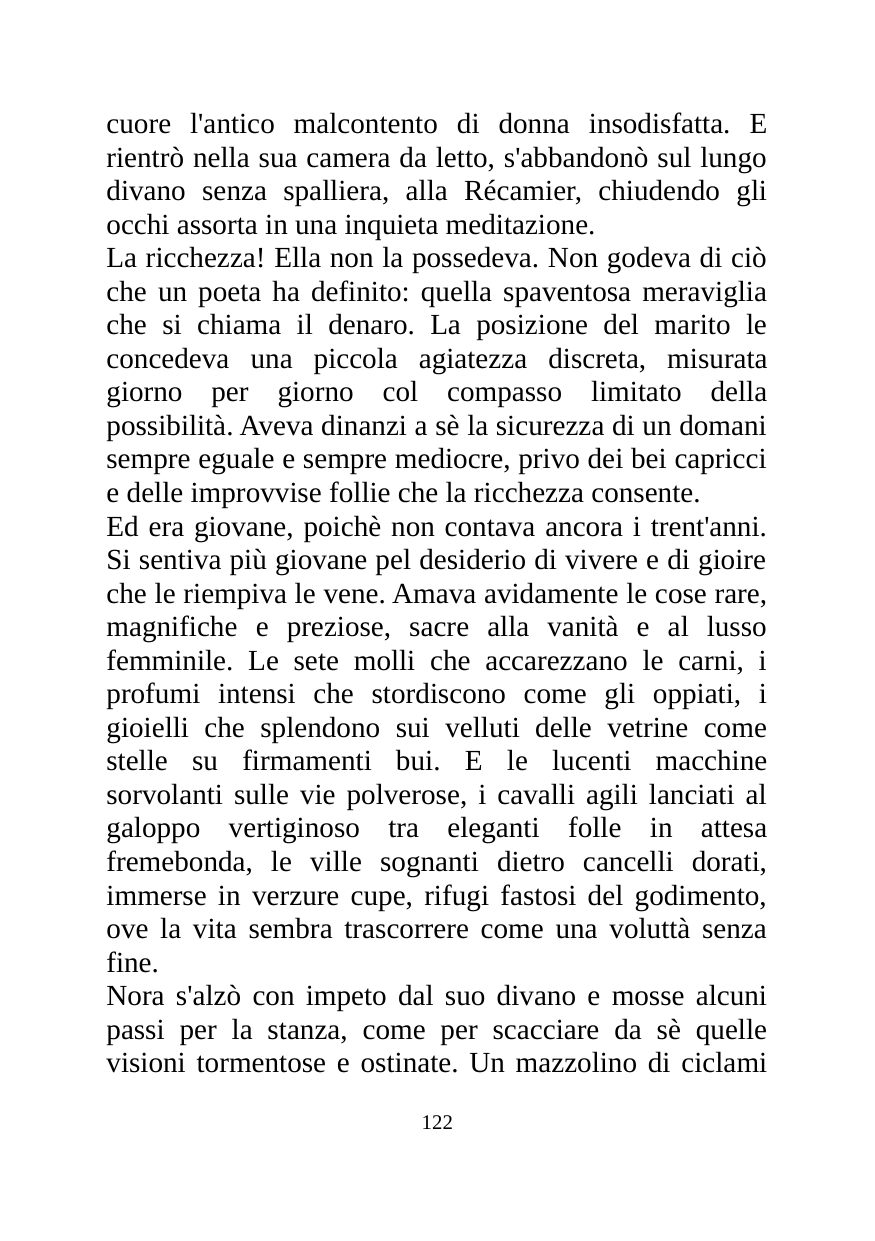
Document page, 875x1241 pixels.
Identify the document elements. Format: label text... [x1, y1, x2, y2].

text La ricchezza! Ella non la possedeva. Non godeva di ciò che un poeta ha definito: quella spaventosa meraviglia che si chiama il denaro. La posizione del marito le concedeva una piccola agiatezza discreta, misurata giorno per giorno col compasso limitato della possibilità. Aveva dinanzi a sè la sicurezza di un domani sempre eguale e sempre mediocre, privo dei bei capricci e delle improvvise follie che la ricchezza consente. [106, 240, 768, 509]
text Ed era giovane, poichè non contava ancora i trent'anni. Si sentiva più giovane pel desiderio di vivere e di gioire che le riempiva le vene. Amava avidamente le cose rare, magnifiche e preziose, sacre alla vanità e al lusso femminile. Le sete molli che accarezzano le carni, i profumi intensi che stordiscono come gli oppiati, i gioielli che splendono sui velluti delle vetrine come stelle su firmamenti bui. E le lucenti macchine sorvolanti sulle vie polverose, i cavalli agili lanciati al galoppo vertiginoso tra eleganti folle in attesa fremebonda, le ville sognanti dietro cancelli dorati, immerse in verzure cupe, rifugi fastosi del godimento, ove la vita sembra trascorrere come una voluttà senza fine. [106, 509, 768, 978]
text cuore l'antico malcontento di donna insodisfatta. E rientrò nella sua camera da letto, s'abbandonò sul lungo divano senza spalliera, alla Récamier, chiudendo gli occhi assorta in una inquieta meditazione. [106, 106, 768, 240]
text Nora s'alzò con impeto dal suo divano e mosse alcuni passi per la stanza, come per scacciare da sè quelle visioni tormentose e ostinate. Un mazzolino di ciclami [106, 978, 768, 1079]
